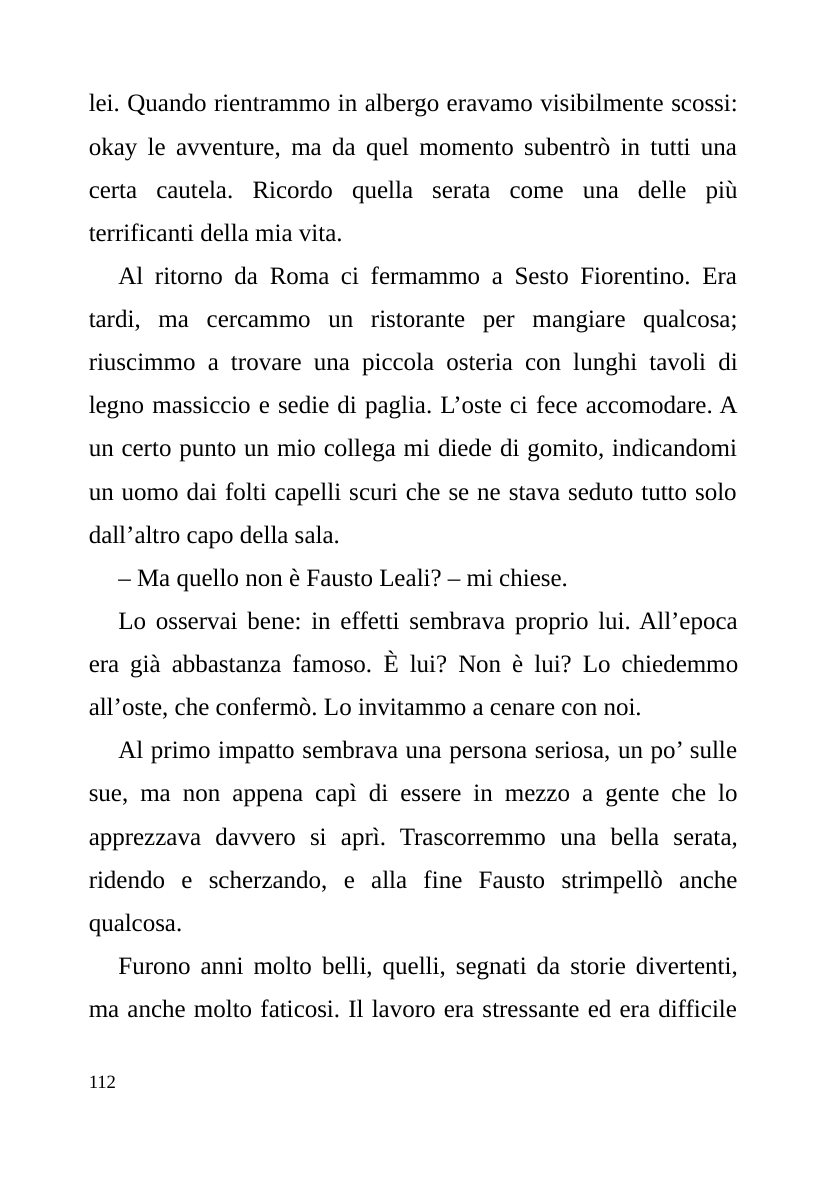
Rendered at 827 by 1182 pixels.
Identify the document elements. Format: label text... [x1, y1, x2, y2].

text Lo osservai bene: in effetti sembrava proprio lui. All’epoca era già abbastanza famoso. è lui? Non è lui? Lo chiedemmo all’oste, che confermò. Lo invitammo a cenare con noi. [88, 606, 738, 721]
text Al ritorno da Roma ci fermammo a Sesto Fiorentino. Era tardi, ma cercammo un ristorante per mangiare qualcosa; riuscimmo a trovare una piccola osteria con lunghi tavoli di legno massiccio e sedie di paglia. L’oste ci fece accomodare. A un certo punto un mio collega mi diede di gomito, indicandomi un uomo dai folti capelli scuri che se ne stava seduto tutto solo dall’altro capo della sala. [88, 261, 738, 548]
text – Ma quello non è Fausto Leali? – mi chiese. [88, 563, 738, 592]
text Furono anni molto belli, quelli, segnati da storie divertenti, ma anche molto faticosi. Il lavoro era stressante ed era difficile [88, 951, 738, 1023]
text lei. Quando rientrammo in albergo eravamo visibilmente scossi: okay le avventure, ma da quel momento subentrò in tutti una certa cautela. Ricordo quella serata come una delle più terrificanti della mia vita. [88, 88, 738, 247]
text Al primo impatto sembrava una persona seriosa, un po’ sulle sue, ma non appena capì di essere in mezzo a gente che lo apprezzava davvero si aprì. Trascorremmo una bella serata, ridendo e scherzando, e alla fine Fausto strimpellò anche qualcosa. [88, 735, 738, 937]
